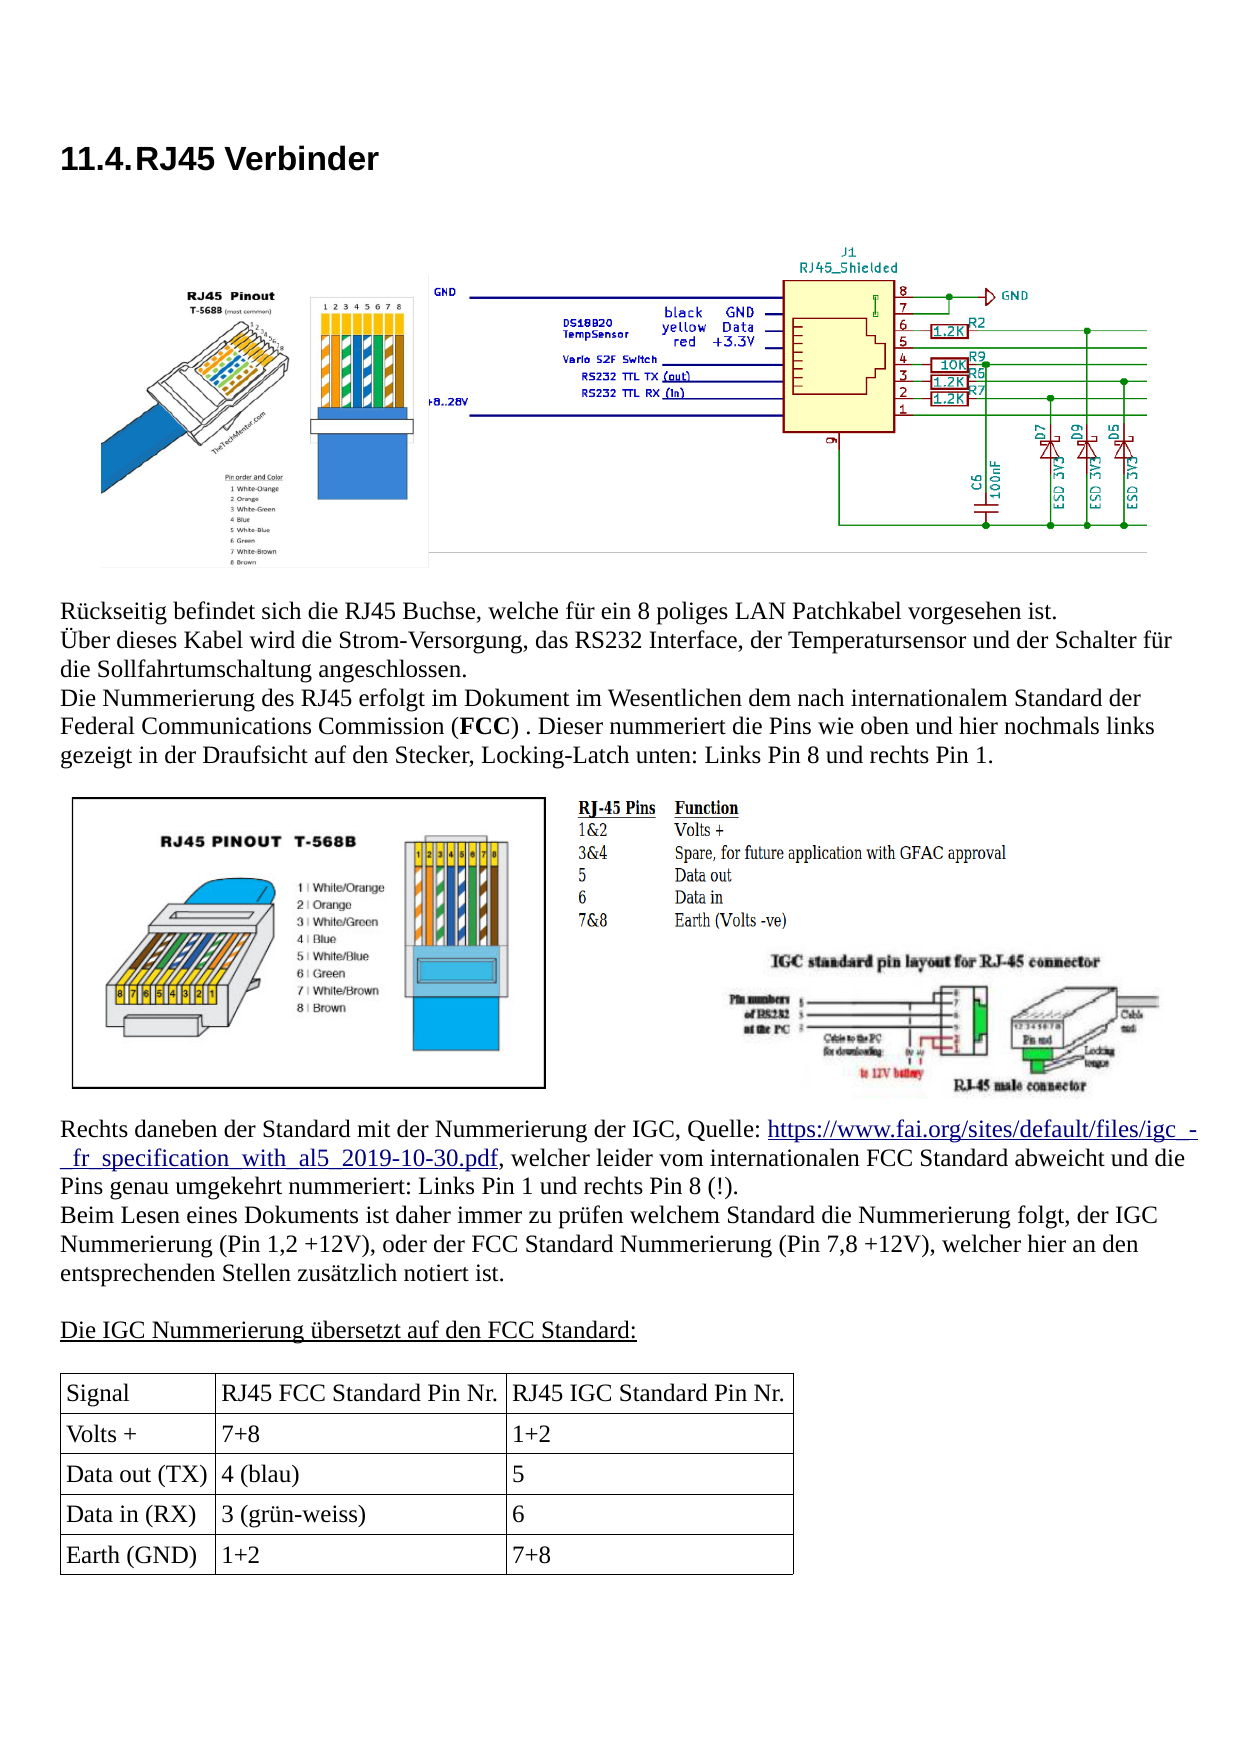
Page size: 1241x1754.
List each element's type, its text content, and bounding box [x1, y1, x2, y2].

table_cell 1+2 [507, 1414, 793, 1453]
text Beim Lesen eines Dokuments ist daher immer zu prüfen welchem Standard die Nummerierung folgt, der IGC Nummerierung (Pin 1,2 +12V), oder der FCC Standard Nummerierung (Pin 7,8 +12V), welcher hier an den entsprechenden Stellen zusätzlich notiert ist. [60, 1200, 1207, 1286]
text Rückseitig befindet sich die RJ45 Buchse, welche für ein 8 poliges LAN Patchkabel vorgesehen ist. [60, 596, 1207, 625]
table_cell 5 [507, 1454, 793, 1493]
table_cell 1+2 [216, 1535, 506, 1574]
text Rechts daneben der Standard mit der Nummerierung der IGC, Quelle: https://www.fai.org/sites/default/files/igc_-_fr_specification_with_al5_2019-10-30.pdf, welcher leider vom internationalen FCC Standard abweicht und die Pins genau umgekehrt nummeriert: Links Pin 1 und rechts Pin 8 (!). [60, 1114, 1207, 1200]
table_cell 6 [507, 1495, 793, 1534]
table_cell 4 (blau) [216, 1454, 506, 1493]
picture [571, 795, 1176, 1099]
table_header RJ45 FCC Standard Pin Nr. [216, 1374, 506, 1413]
table_cell Volts + [61, 1414, 215, 1453]
table_header RJ45 IGC Standard Pin Nr. [507, 1374, 793, 1413]
table_cell Earth (GND) [61, 1535, 215, 1574]
text Über dieses Kabel wird die Strom-Versorgung, das RS232 Interface, der Temperatursensor und der Schalter für die Sollfahrtumschaltung angeschlossen. [60, 625, 1207, 683]
table_cell 7+8 [507, 1535, 793, 1574]
table_header Signal [61, 1374, 215, 1413]
table_cell 7+8 [216, 1414, 506, 1453]
text Die IGC Nummerierung übersetzt auf den FCC Standard: [60, 1315, 1207, 1344]
picture [66, 199, 1160, 568]
subtitle RJ45 Verbinder [60, 139, 1207, 178]
picture [71, 797, 546, 1089]
table_cell Data out (TX) [61, 1454, 215, 1493]
text Die Nummerierung des RJ45 erfolgt im Dokument im Wesentlichen dem nach internationalem Standard der Federal Communications Commission (FCC) . Dieser nummeriert die Pins wie oben und hier nochmals links gezeigt in der Draufsicht auf den Stecker, Locking-Latch unten: Links Pin 8 und rechts Pin 1. [60, 683, 1207, 769]
table_cell 3 (grün-weiss) [216, 1495, 506, 1534]
table_cell Data in (RX) [61, 1495, 215, 1534]
